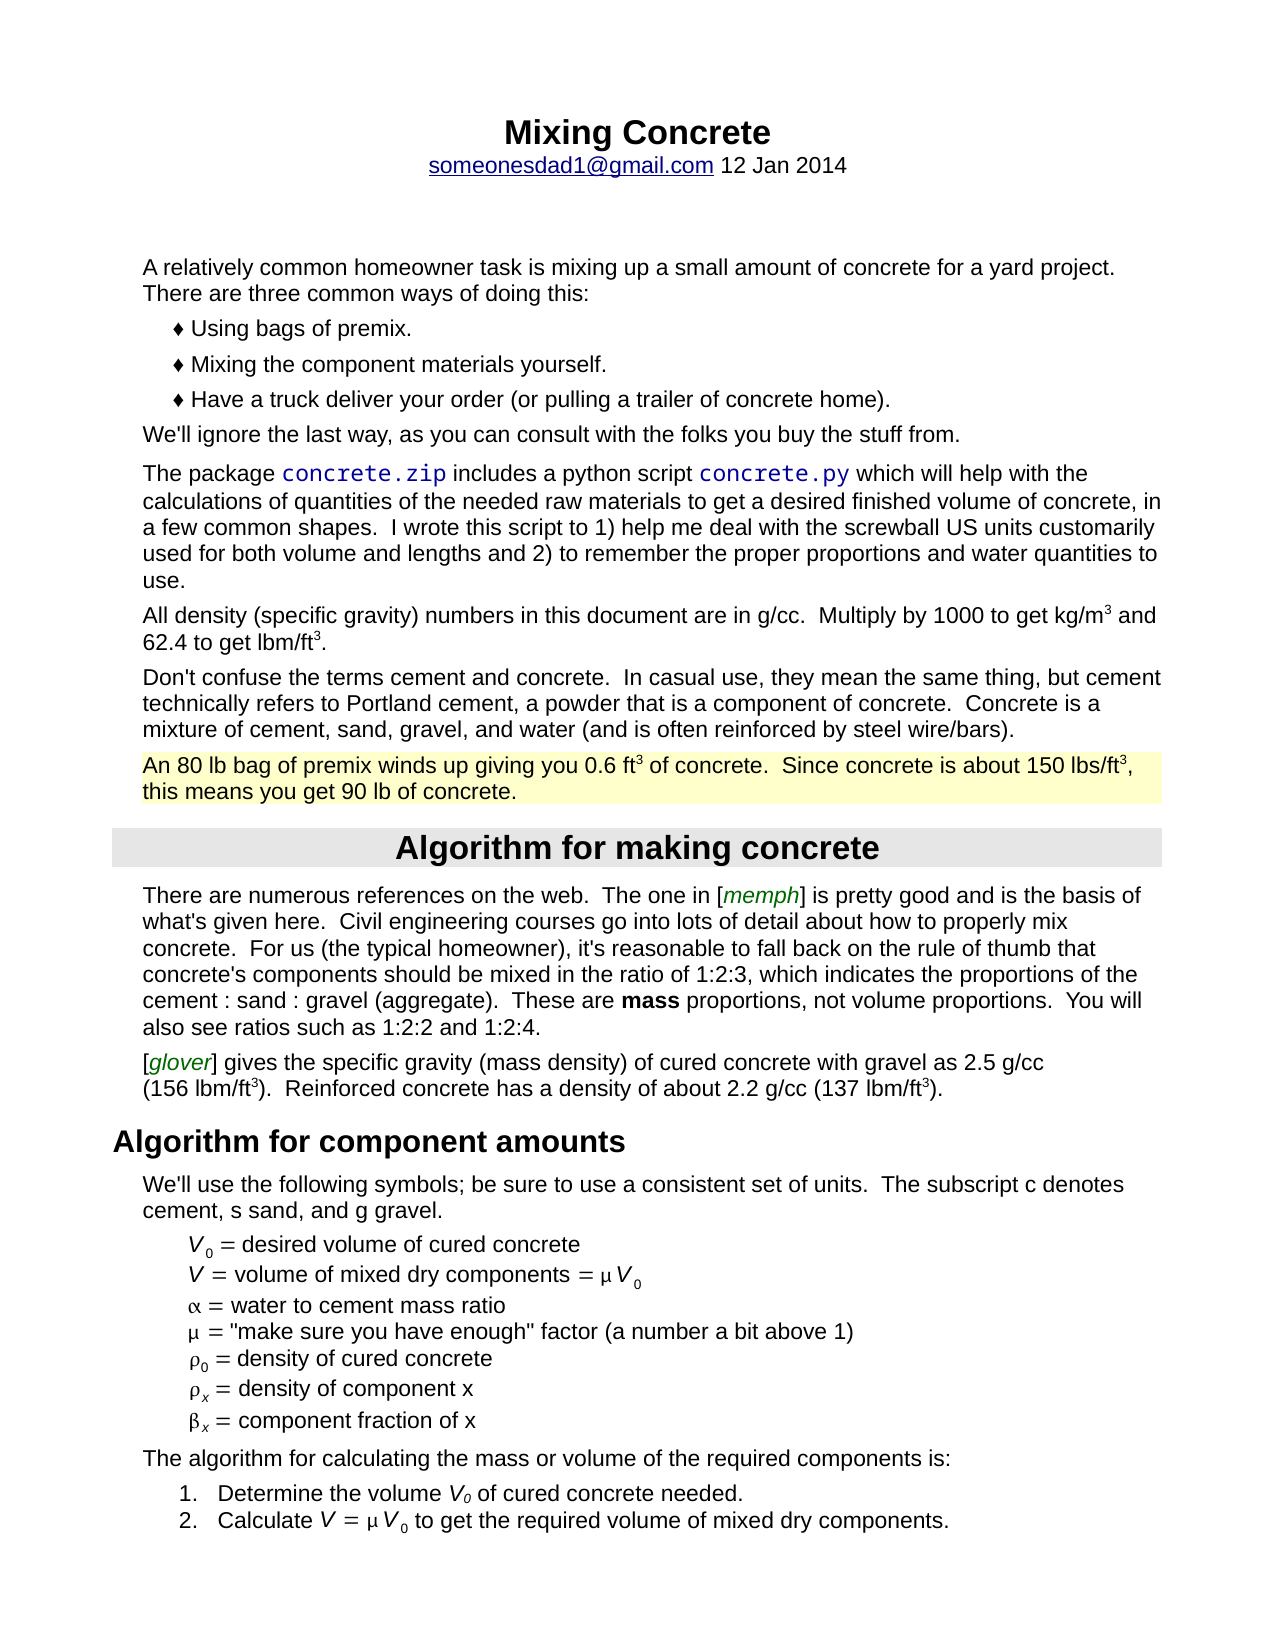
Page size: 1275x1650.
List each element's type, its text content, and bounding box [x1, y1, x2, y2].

text A relatively common homeowner task is mixing up a small amount of concrete for a yard project. There are three common ways of doing this: [142, 253, 1162, 306]
text There are numerous references on the web. The one in [memph] is pretty good and is the basis of what's given here. Civil engineering courses go into lots of detail about how to properly mix concrete. For us (the typical homeowner), it's reasonable to fall back on the rule of thumb that concrete's components should be mixed in the ratio of 1:2:3, which indicates the proportions of the cement : sand : gravel (aggregate). These are mass proportions, not volume proportions. You will also see ratios such as 1:2:2 and 1:2:4. [142, 882, 1162, 1040]
text We'll ignore the last way, as you can consult with the folks you buy the stuff from. [142, 421, 1162, 447]
text The algorithm for calculating the mass or volume of the required components is: [142, 1445, 1162, 1471]
list Calculate to get the required volume of mixed dry components. [172, 1507, 1162, 1536]
text An 80 lb bag of premix winds up giving you 0.6 ft3 of concrete. Since concrete is about 150 lbs/ft3, this means you get 90 lb of concrete. [142, 752, 1162, 804]
list Using bags of premix. [172, 315, 1162, 342]
list Determine the volume V0 of cured concrete needed. [172, 1480, 1162, 1507]
text Don't confuse the terms cement and concrete. In casual use, they mean the same thing, but cement technically refers to Portland cement, a powder that is a component of concrete. Concrete is a mixture of cement, sand, gravel, and water (and is often reinforced by steel wire/bars). [142, 664, 1162, 743]
list Mixing the component materials yourself. [172, 351, 1162, 377]
list Have a truck deliver your order (or pulling a trailer of concrete home). [172, 386, 1162, 412]
text [glover] gives the specific gravity (mass density) of cured concrete with gravel as 2.5 g/cc (156 lbm/ft3). Reinforced concrete has a density of about 2.2 g/cc (137 lbm/ft3). [142, 1049, 1162, 1102]
text We'll use the following symbols; be sure to use a consistent set of units. The subscript c denotes cement, s sand, and g gravel. [142, 1171, 1162, 1223]
text The package concrete.zip includes a python script concrete.py which will help with the calculations of quantities of the needed raw materials to get a desired finished volume of concrete, in a few common shapes. I wrote this script to 1) help me deal with the screwball US units customarily used for both volume and lengths and 2) to remember the proper proportions and water quantities to use. [142, 456, 1162, 593]
text All density (specific gravity) numbers in this document are in g/cc. Multiply by 1000 to get kg/m3 and 62.4 to get lbm/ft3. [142, 602, 1162, 655]
subtitle someonesdad1@gmail.com 12 Jan 2014 [112, 152, 1162, 178]
subtitle Algorithm for component amounts [112, 1123, 1162, 1158]
subtitle Algorithm for making concrete [112, 828, 1162, 867]
title Mixing Concrete [112, 112, 1162, 152]
